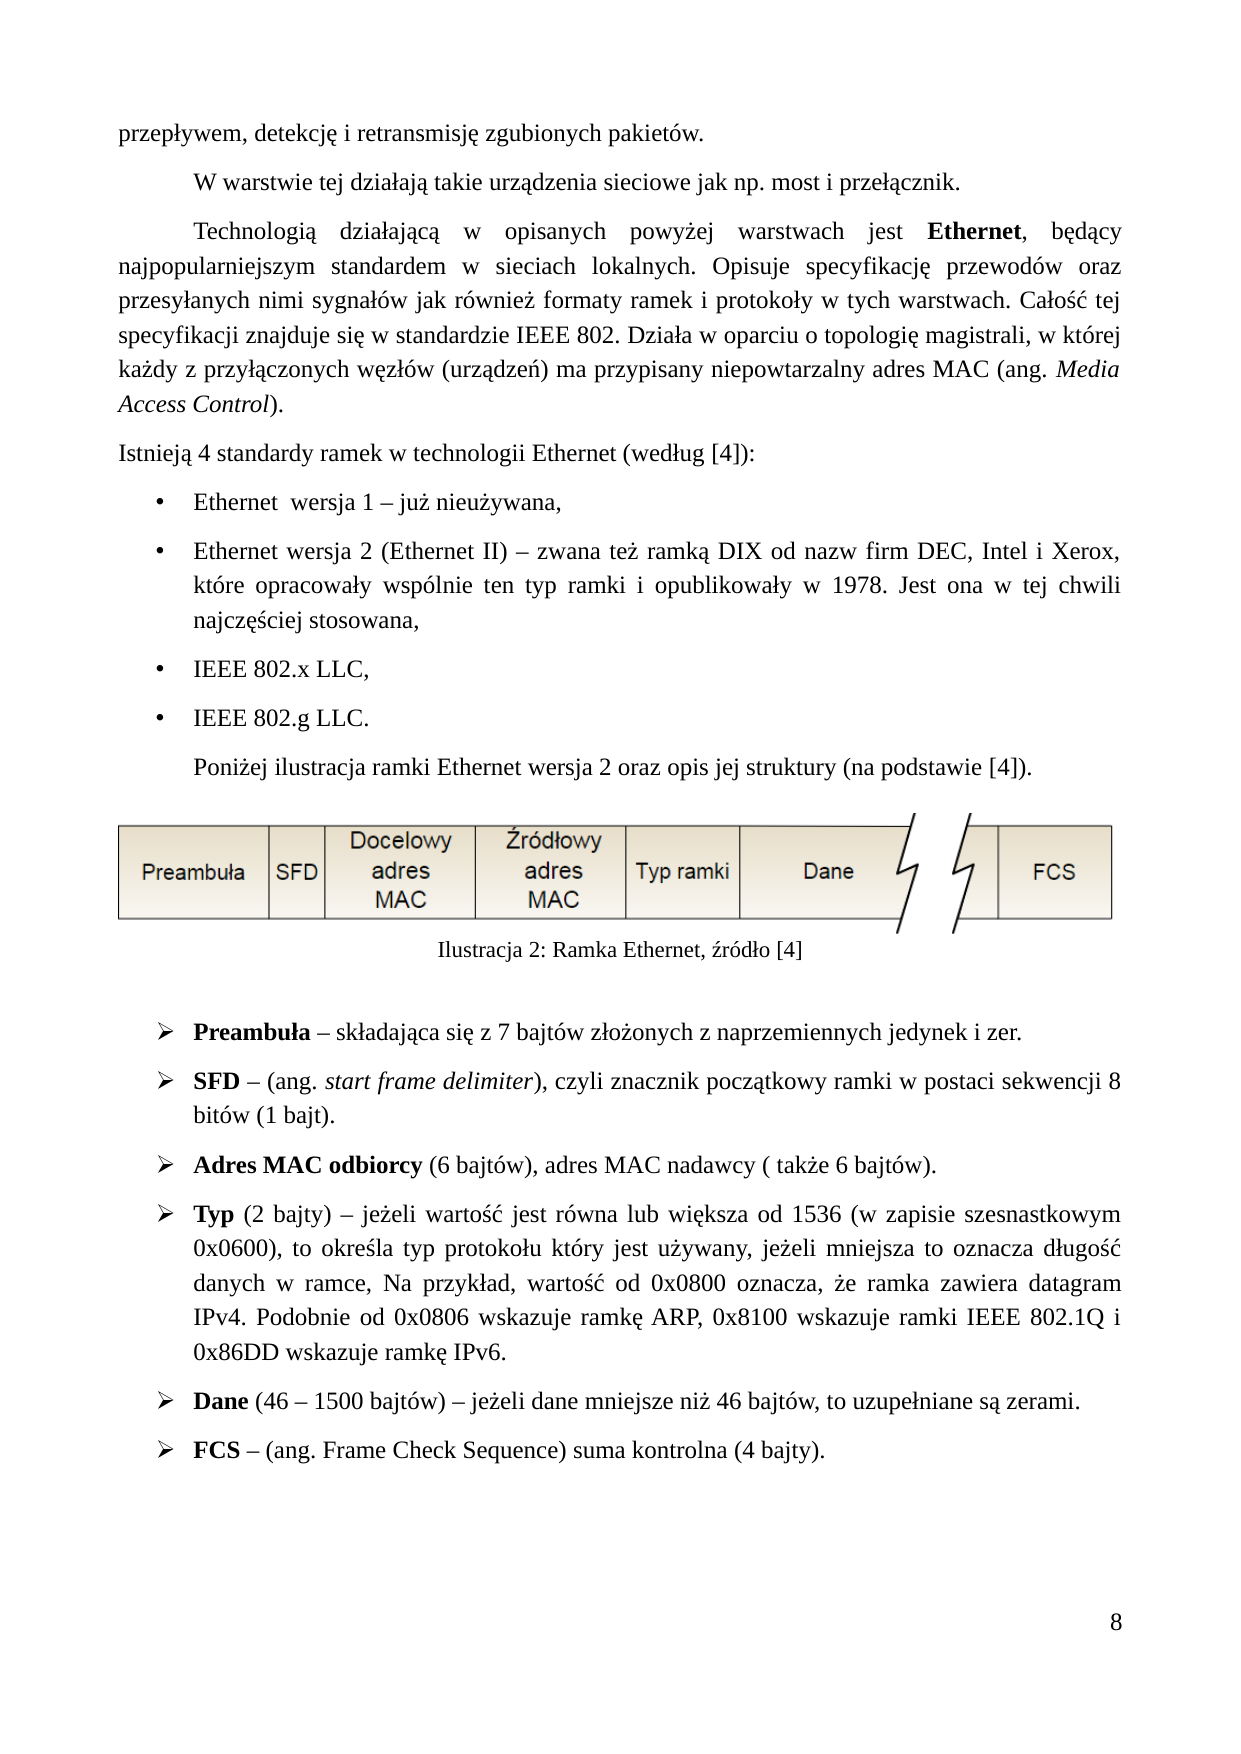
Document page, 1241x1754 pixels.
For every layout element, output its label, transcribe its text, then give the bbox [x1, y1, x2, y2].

text Istnieją 4 standardy ramek w technologii Ethernet (według [4]): [118, 438, 1122, 466]
text Technologią działającą w opisanych powyżej warstwach jest Ethernet, będący najpopularniejszym standardem w sieciach lokalnych. Opisuje specyfikację przewodów oraz przesyłanych nimi sygnałów jak również formaty ramek i protokoły w tych warstwach. Całość tej specyfikacji znajduje się w standardzie IEEE 802. Działa w oparciu o topologię magistrali, w której każdy z przyłączonych węzłów (urządzeń) ma przypisany niepowtarzalny adres MAC (ang. Media Access Control). [118, 216, 1122, 417]
list Typ (2 bajty) – jeżeli wartość jest równa lub większa od 1536 (w zapisie szesnastkowym 0x0600), to określa typ protokołu który jest używany, jeżeli mniejsza to oznacza długość danych w ramce, Na przykład, wartość od 0x0800 oznacza, że ramka zawiera datagram IPv4. Podobnie od 0x0806 wskazuje ramkę ARP, 0x8100 wskazuje ramki IEEE 802.1Q i 0x86DD wskazuje ramkę IPv6. [156, 1199, 1122, 1365]
list Ethernet wersja 2 (Ethernet II) – zwana też ramką DIX od nazw firm DEC, Intel i Xerox, które opracowały wspólnie ten typ ramki i opublikowały w 1978. Jest ona w tej chwili najczęściej stosowana, [156, 536, 1122, 633]
text Poniżej ilustracja ramki Ethernet wersja 2 oraz opis jej struktury (na podstawie [4]). [118, 752, 1122, 781]
list SFD – (ang. start frame delimiter), czyli znacznik początkowy ramki w postaci sekwencji 8 bitów (1 bajt). [156, 1066, 1122, 1129]
list Adres MAC odbiorcy (6 bajtów), adres MAC nadawcy ( także 6 bajtów). [156, 1150, 1122, 1178]
list IEEE 802.g LLC. [156, 703, 1122, 732]
text Ilustracja 2: Ramka Ethernet, źródło [4] [118, 936, 1122, 962]
list Dane (46 – 1500 bajtów) – jeżeli dane mniejsze niż 46 bajtów, to uzupełniane są zerami. [156, 1386, 1122, 1414]
text przepływem, detekcję i retransmisję zgubionych pakietów. [118, 118, 1122, 147]
list Ethernet wersja 1 – już nieużywana, [156, 487, 1122, 516]
text W warstwie tej działają takie urządzenia sieciowe jak np. most i przełącznik. [118, 167, 1122, 196]
list FCS – (ang. Frame Check Sequence) suma kontrolna (4 bajty). [156, 1435, 1122, 1463]
list IEEE 802.x LLC, [156, 654, 1122, 683]
picture [118, 813, 1123, 936]
list Preambuła – składająca się z 7 bajtów złożonych z naprzemiennych jedynek i zer. [156, 1017, 1122, 1046]
